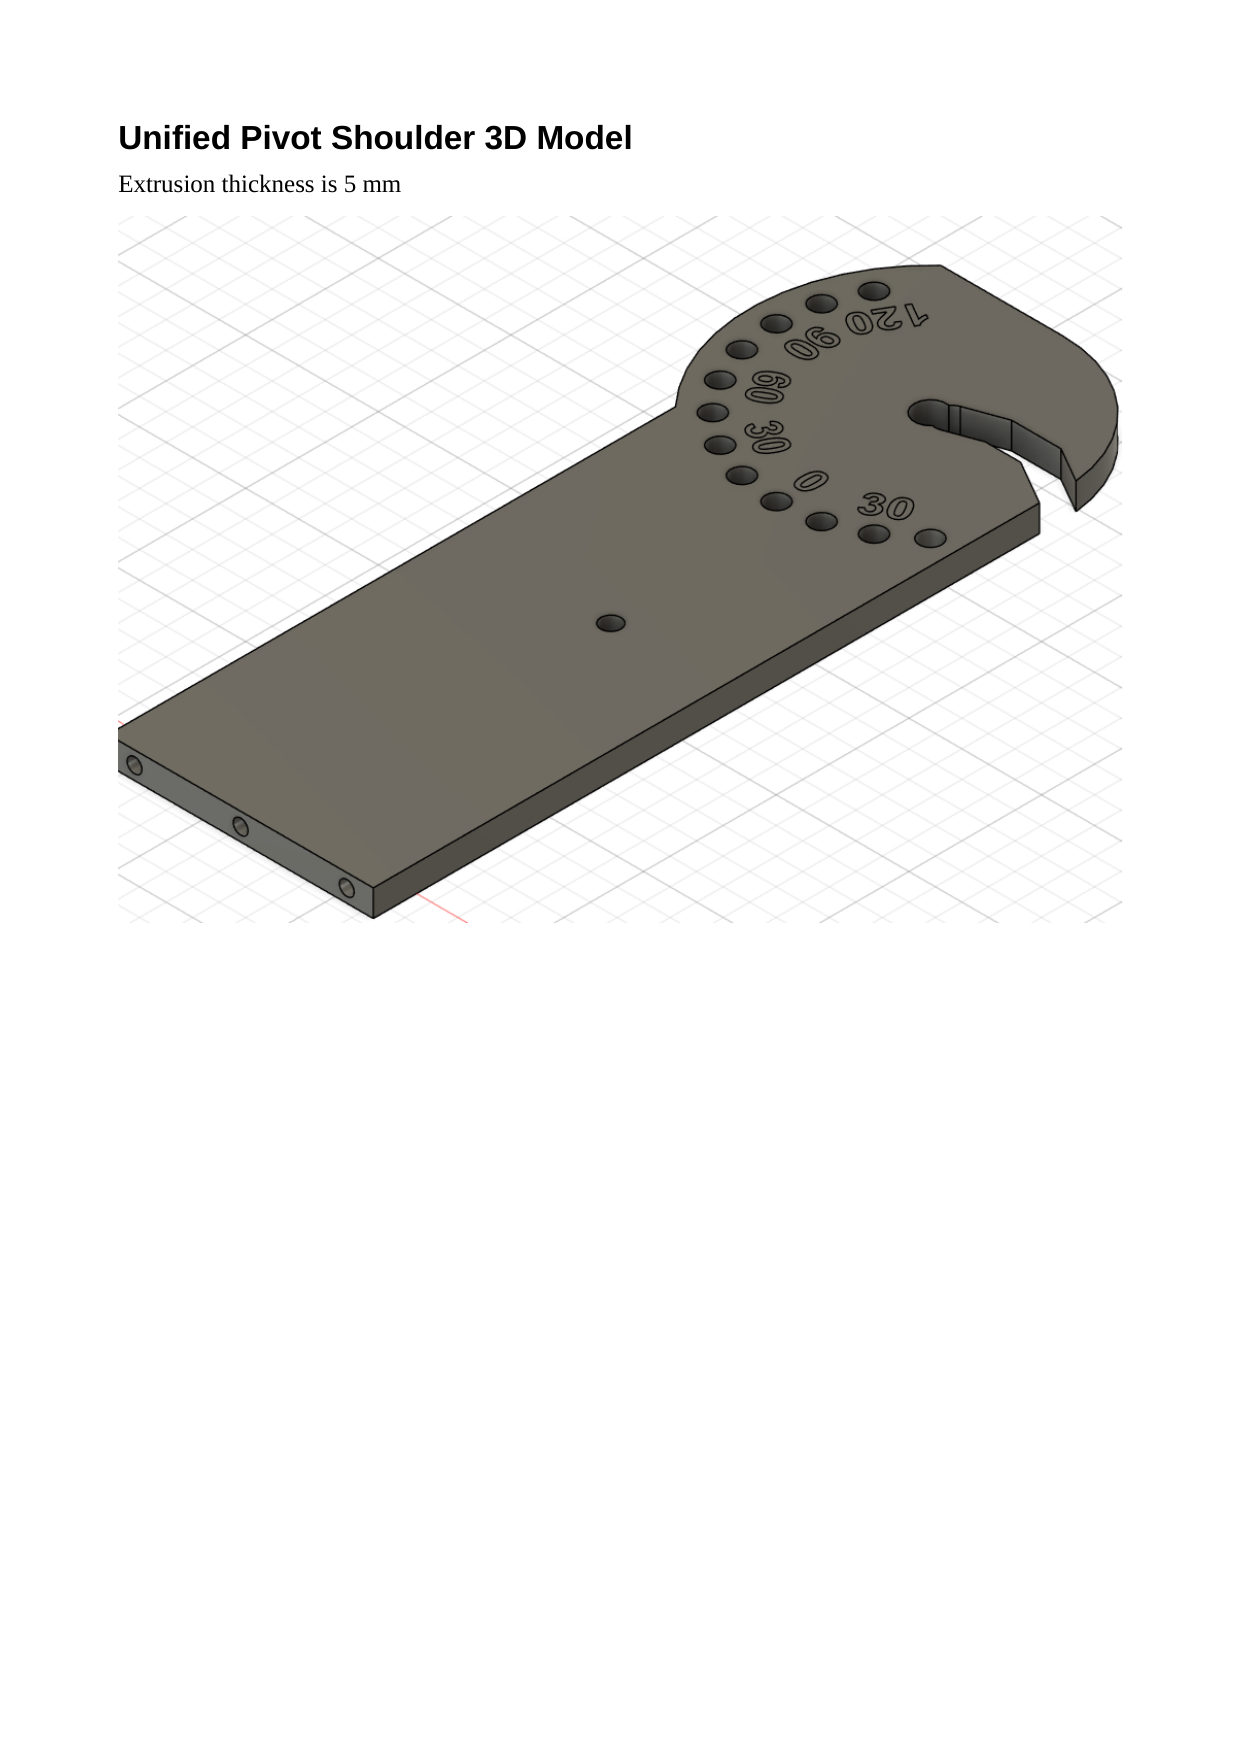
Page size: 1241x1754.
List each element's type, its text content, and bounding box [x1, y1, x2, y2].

text Extrusion thickness is 5 mm [118, 169, 1122, 198]
subtitle Unified Pivot Shoulder 3D Model [118, 118, 1122, 157]
picture [118, 216, 1123, 923]
